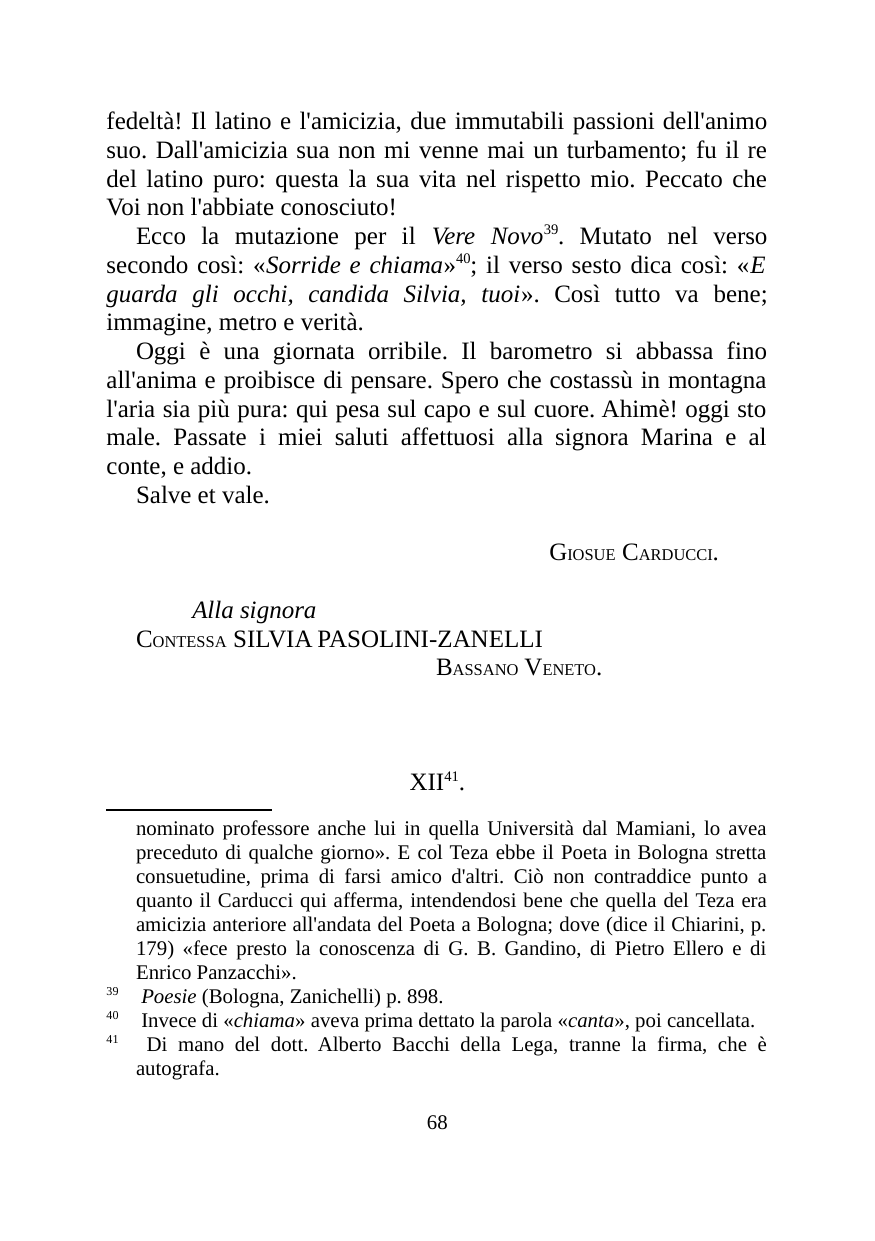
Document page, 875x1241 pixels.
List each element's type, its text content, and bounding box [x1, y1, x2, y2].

text Giosue Carducci. [500, 537, 768, 566]
text XII. [106, 767, 768, 796]
text nominato professore anche lui in quella Università dal Mamiani, lo avea preceduto di qualche giorno». E col Teza ebbe il Poeta in Bologna stretta consuetudine, prima di farsi amico d'altri. Ciò non contraddice punto a quanto il Carducci qui afferma, intendendosi bene che quella del Teza era amicizia anteriore all'andata del Poeta a Bologna; dove (dice il Chiarini, p. 179) «fece presto la conoscenza di G. B. Gandino, di Pietro Ellero e di Enrico Panzacchi». [106, 816, 768, 984]
text Alla signora [162, 595, 768, 624]
text Contessa SILVIA PASOLINI-ZANELLI [106, 624, 768, 652]
text Ecco la mutazione per il Vere Novo. Mutato nel verso secondo così: «Sorride e chiama»; il verso sesto dica così: «E guarda gli occhi, candida Silvia, tuoi». Così tutto va bene; immagine, metro e verità. [106, 221, 768, 336]
text fedeltà! Il latino e l'amicizia, due immutabili passioni dell'animo suo. Dall'amicizia sua non mi venne mai un turbamento; fu il re del latino puro: questa la sua vita nel rispetto mio. Peccato che Voi non l'abbiate conosciuto! [106, 106, 768, 221]
text Invece di «chiama» aveva prima dettato la parola «canta», poi cancellata. [106, 1008, 768, 1032]
text Oggi è una giornata orribile. Il barometro si abbassa fino all'anima e proibisce di pensare. Spero che costassù in montagna l'aria sia più pura: qui pesa sul capo e sul cuore. Ahimè! oggi sto male. Passate i miei saluti affettuosi alla signora Marina e al conte, e addio. [106, 336, 768, 480]
text Poesie (Bologna, Zanichelli) p. 898. [106, 984, 768, 1008]
text Salve et vale. [106, 480, 768, 509]
text Bassano Veneto. [406, 652, 768, 681]
text Di mano del dott. Alberto Bacchi della Lega, tranne la firma, che è autografa. [106, 1032, 768, 1080]
